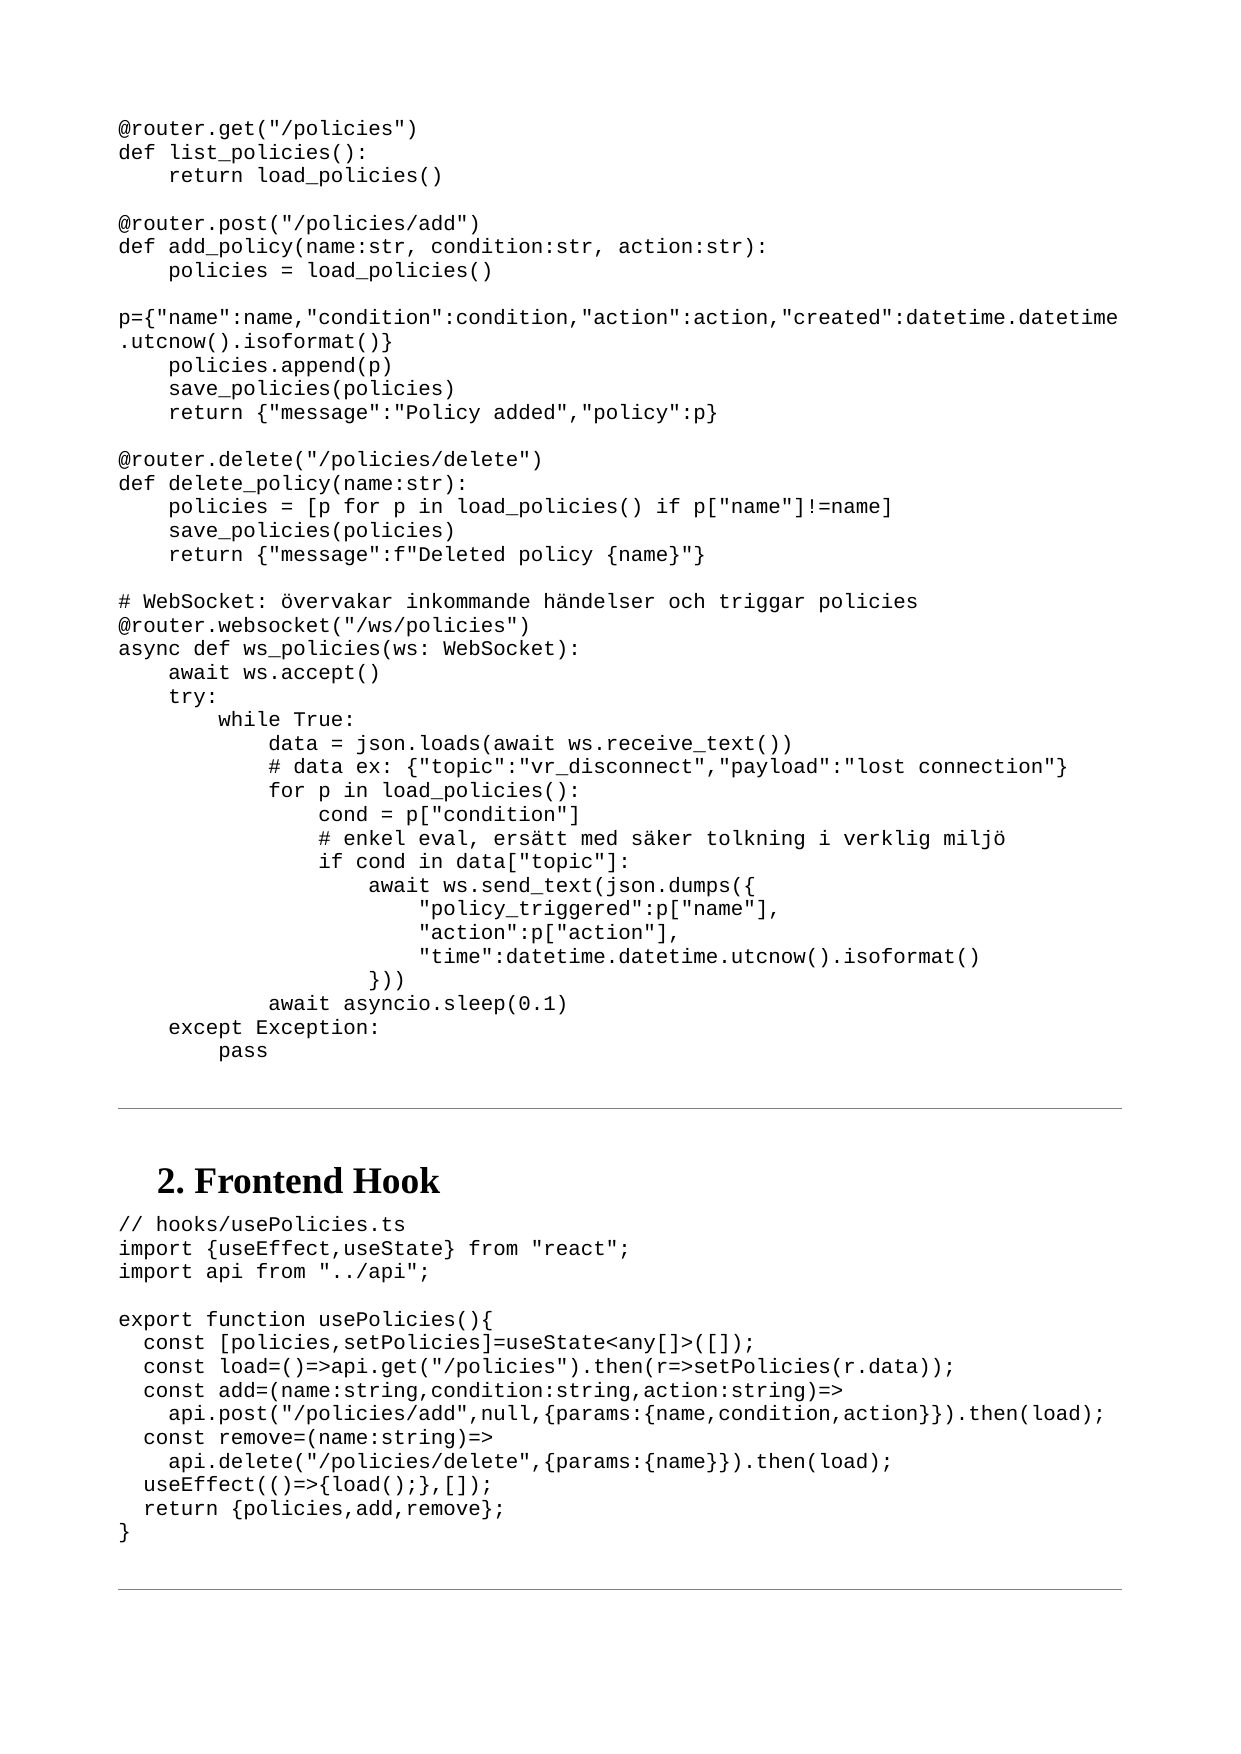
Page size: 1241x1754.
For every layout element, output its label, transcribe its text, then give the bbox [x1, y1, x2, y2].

text api.delete("/policies/delete",{params:{name}}).then(load); [118, 1451, 1122, 1474]
text return {"message":"Policy added","policy":p} [118, 402, 1122, 426]
subtitle 🧠 2. Frontend Hook [118, 1158, 1122, 1202]
text // hooks/usePolicies.ts [118, 1214, 1122, 1238]
text policies = [p for p in load_policies() if p["name"]!=name] [118, 496, 1122, 520]
text def add_policy(name:str, condition:str, action:str): [118, 236, 1122, 260]
text if cond in data["topic"]: [118, 851, 1122, 875]
text useEffect(()=>{load();},[]); [118, 1474, 1122, 1498]
text try: [118, 686, 1122, 709]
text # WebSocket: övervakar inkommande händelser och triggar policies [118, 591, 1122, 615]
text "policy_triggered":p["name"], [118, 898, 1122, 922]
text const load=()=>api.get("/policies").then(r=>setPolicies(r.data)); [118, 1356, 1122, 1380]
text return {policies,add,remove}; [118, 1498, 1122, 1522]
text for p in load_policies(): [118, 780, 1122, 804]
text pass [118, 1040, 1122, 1064]
text @router.get("/policies") [118, 118, 1122, 142]
text return {"message":f"Deleted policy {name}"} [118, 544, 1122, 567]
text "time":datetime.datetime.utcnow().isoformat() [118, 946, 1122, 969]
text const [policies,setPolicies]=useState<any[]>([]); [118, 1332, 1122, 1356]
text def delete_policy(name:str): [118, 473, 1122, 496]
text cond = p["condition"] [118, 804, 1122, 827]
text save_policies(policies) [118, 378, 1122, 402]
text })) [118, 969, 1122, 993]
text await ws.send_text(json.dumps({ [118, 875, 1122, 898]
text # enkel eval, ersätt med säker tolkning i verklig miljö [118, 827, 1122, 851]
text const add=(name:string,condition:string,action:string)=> [118, 1380, 1122, 1403]
text p={"name":name,"condition":condition,"action":action,"created":datetime.datetime.utcnow().isoformat()} [118, 284, 1122, 354]
text save_policies(policies) [118, 520, 1122, 544]
text @router.delete("/policies/delete") [118, 449, 1122, 473]
text const remove=(name:string)=> [118, 1427, 1122, 1451]
text api.post("/policies/add",null,{params:{name,condition,action}}).then(load); [118, 1403, 1122, 1427]
text except Exception: [118, 1017, 1122, 1040]
text await asyncio.sleep(0.1) [118, 993, 1122, 1017]
text policies.append(p) [118, 354, 1122, 378]
text export function usePolicies(){ [118, 1309, 1122, 1332]
text # data ex: {"topic":"vr_disconnect","payload":"lost connection"} [118, 757, 1122, 780]
text async def ws_policies(ws: WebSocket): [118, 638, 1122, 662]
text "action":p["action"], [118, 922, 1122, 946]
text @router.post("/policies/add") [118, 213, 1122, 236]
text return load_policies() [118, 165, 1122, 189]
text import api from "../api"; [118, 1261, 1122, 1285]
text data = json.loads(await ws.receive_text()) [118, 733, 1122, 757]
text policies = load_policies() [118, 260, 1122, 284]
text def list_policies(): [118, 142, 1122, 165]
text @router.websocket("/ws/policies") [118, 615, 1122, 638]
text await ws.accept() [118, 662, 1122, 686]
text while True: [118, 709, 1122, 733]
text import {useEffect,useState} from "react"; [118, 1238, 1122, 1261]
text } [118, 1522, 1122, 1545]
